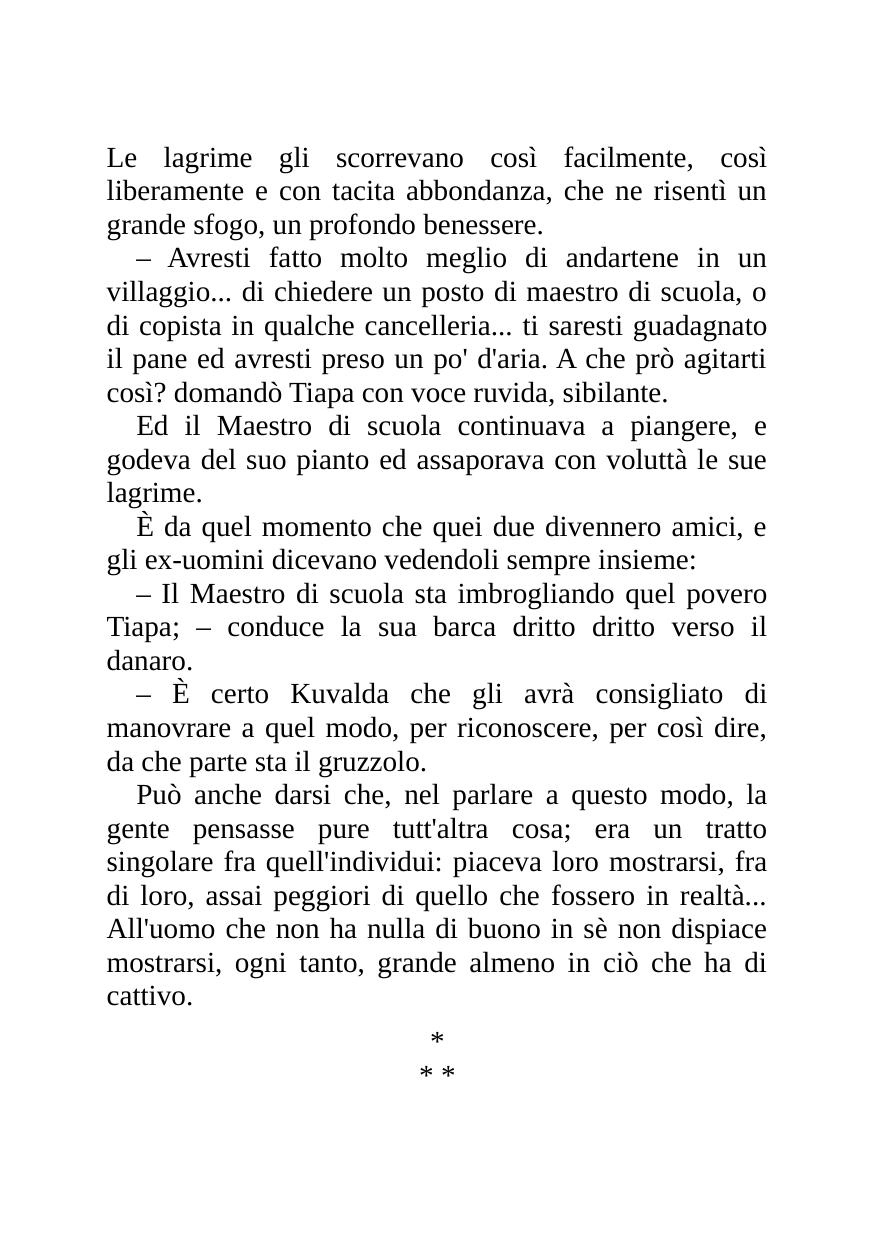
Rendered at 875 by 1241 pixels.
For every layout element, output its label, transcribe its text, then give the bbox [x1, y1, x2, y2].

text * * * [106, 1024, 768, 1092]
text Ed il Maestro di scuola continuava a piangere, e godeva del suo pianto ed assaporava con voluttà le sue lagrime. [106, 408, 768, 509]
text – Il Maestro di scuola sta imbrogliando quel povero Tiapa; – conduce la sua barca dritto dritto verso il danaro. [106, 576, 768, 677]
text – Avresti fatto molto meglio di andartene in un villaggio... di chiedere un posto di maestro di scuola, o di copista in qualche cancelleria... ti saresti guadagnato il pane ed avresti preso un po' d'aria. A che prò agitarti così? domandò Tiapa con voce ruvida, sibilante. [106, 241, 768, 408]
text È da quel momento che quei due divennero amici, e gli ex-uomini dicevano vedendoli sempre insieme: [106, 509, 768, 576]
text Le lagrime gli scorrevano così facilmente, così liberamente e con tacita abbondanza, che ne risentì un grande sfogo, un profondo benessere. [106, 140, 768, 241]
text – È certo Kuvalda che gli avrà consigliato di manovrare a quel modo, per riconoscere, per così dire, da che parte sta il gruzzolo. [106, 677, 768, 777]
text Può anche darsi che, nel parlare a questo modo, la gente pensasse pure tutt'altra cosa; era un tratto singolare fra quell'individui: piaceva loro mostrarsi, fra di loro, assai peggiori di quello che fossero in realtà... All'uomo che non ha nulla di buono in sè non dispiace mostrarsi, ogni tanto, grande almeno in ciò che ha di cattivo. [106, 777, 768, 1012]
